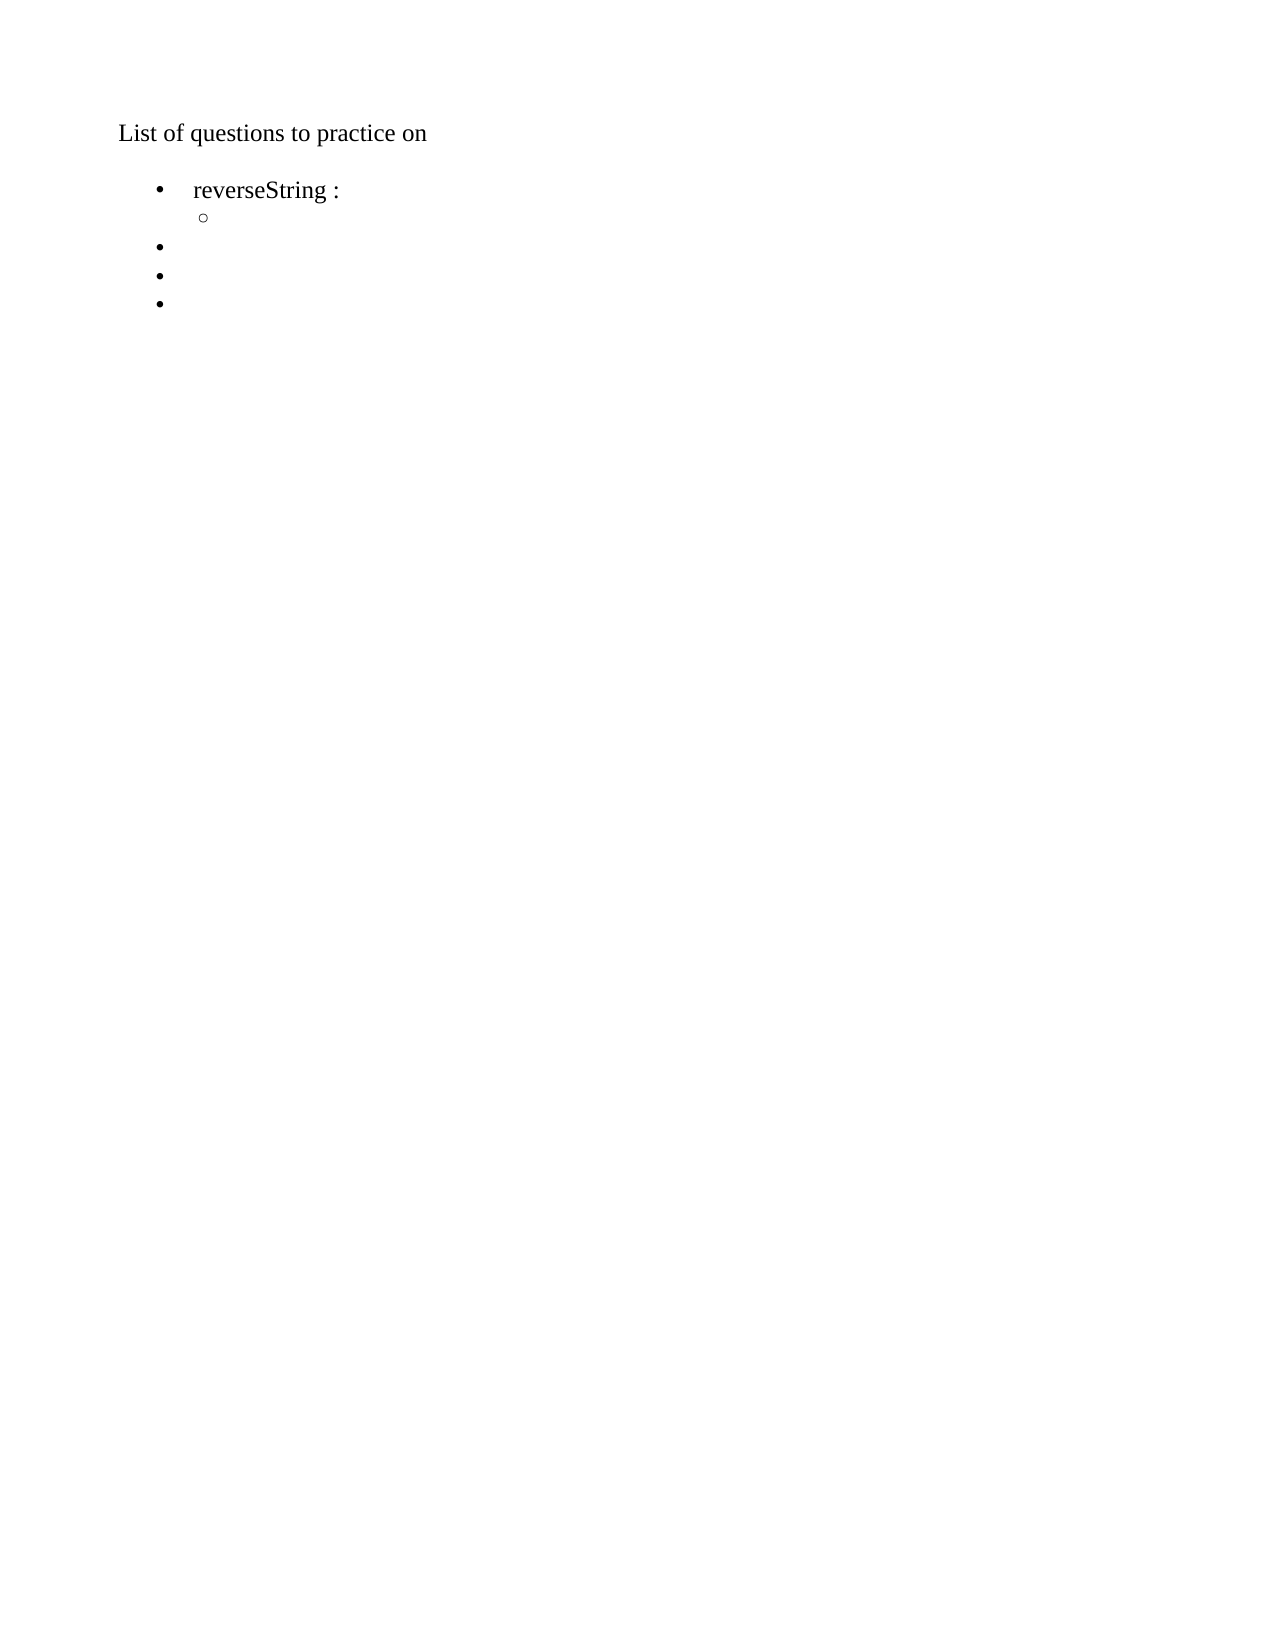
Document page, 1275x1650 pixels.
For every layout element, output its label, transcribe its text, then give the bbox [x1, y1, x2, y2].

list reverseString : [156, 176, 1157, 204]
text List of questions to practice on [118, 118, 1157, 147]
